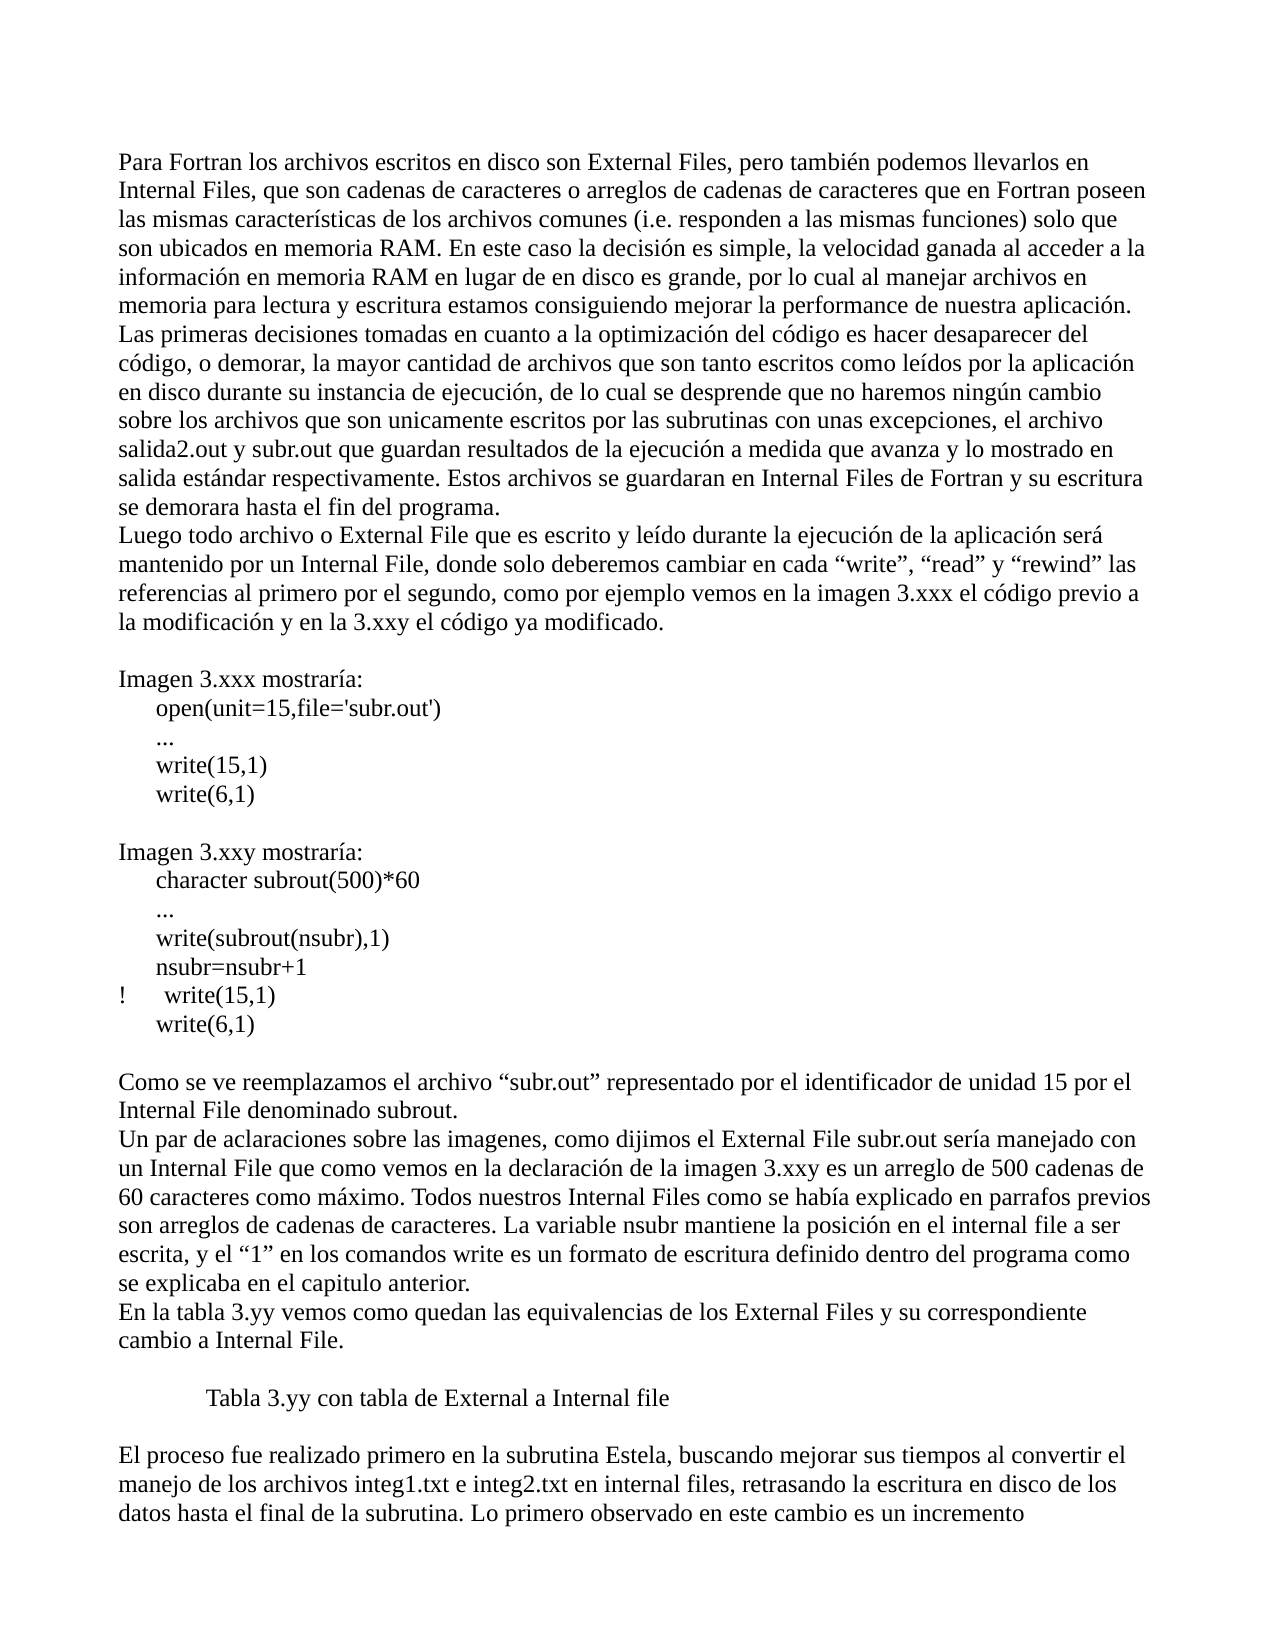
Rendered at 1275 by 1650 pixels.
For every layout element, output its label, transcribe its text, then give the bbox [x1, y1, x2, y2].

text Imagen 3.xxy mostraría: [118, 837, 1157, 866]
text nsubr=nsubr+1 [118, 952, 1157, 981]
text character subrout(500)*60 [118, 866, 1157, 894]
text write(subrout(nsubr),1) [118, 923, 1157, 952]
text open(unit=15,file='subr.out') [118, 693, 1157, 722]
text ! write(15,1) [118, 981, 1157, 1009]
text write(6,1) [118, 779, 1157, 808]
text En la tabla 3.yy vemos como quedan las equivalencias de los External Files y su correspondiente cambio a Internal File. [118, 1297, 1157, 1354]
text write(6,1) [118, 1009, 1157, 1038]
text ... [118, 894, 1157, 923]
text Las primeras decisiones tomadas en cuanto a la optimización del código es hacer desaparecer del código, o demorar, la mayor cantidad de archivos que son tanto escritos como leídos por la aplicación en disco durante su instancia de ejecución, de lo cual se desprende que no haremos ningún cambio sobre los archivos que son unicamente escritos por las subrutinas con unas excepciones, el archivo salida2.out y subr.out que guardan resultados de la ejecución a medida que avanza y lo mostrado en salida estándar respectivamente. Estos archivos se guardaran en Internal Files de Fortran y su escritura se demorara hasta el fin del programa. [118, 319, 1157, 521]
text Para Fortran los archivos escritos en disco son External Files, pero también podemos llevarlos en Internal Files, que son cadenas de caracteres o arreglos de cadenas de caracteres que en Fortran poseen las mismas características de los archivos comunes (i.e. responden a las mismas funciones) solo que son ubicados en memoria RAM. En este caso la decisión es simple, la velocidad ganada al acceder a la información en memoria RAM en lugar de en disco es grande, por lo cual al manejar archivos en memoria para lectura y escritura estamos consiguiendo mejorar la performance de nuestra aplicación. [118, 147, 1157, 319]
text ... [118, 722, 1157, 751]
text Tabla 3.yy con tabla de External a Internal file [118, 1383, 1157, 1412]
text write(15,1) [118, 751, 1157, 779]
text Un par de aclaraciones sobre las imagenes, como dijimos el External File subr.out sería manejado con un Internal File que como vemos en la declaración de la imagen 3.xxy es un arreglo de 500 cadenas de 60 caracteres como máximo. Todos nuestros Internal Files como se había explicado en parrafos previos son arreglos de cadenas de caracteres. La variable nsubr mantiene la posición en el internal file a ser escrita, y el “1” en los comandos write es un formato de escritura definido dentro del programa como se explicaba en el capitulo anterior. [118, 1124, 1157, 1297]
text Luego todo archivo o External File que es escrito y leído durante la ejecución de la aplicación será mantenido por un Internal File, donde solo deberemos cambiar en cada “write”, “read” y “rewind” las referencias al primero por el segundo, como por ejemplo vemos en la imagen 3.xxx el código previo a la modificación y en la 3.xxy el código ya modificado. [118, 521, 1157, 636]
text Imagen 3.xxx mostraría: [118, 664, 1157, 693]
text Como se ve reemplazamos el archivo “subr.out” representado por el identificador de unidad 15 por el Internal File denominado subrout. [118, 1067, 1157, 1124]
text El proceso fue realizado primero en la subrutina Estela, buscando mejorar sus tiempos al convertir el manejo de los archivos integ1.txt e integ2.txt en internal files, retrasando la escritura en disco de los datos hasta el final de la subrutina. Lo primero observado en este cambio es un incremento [118, 1441, 1157, 1527]
